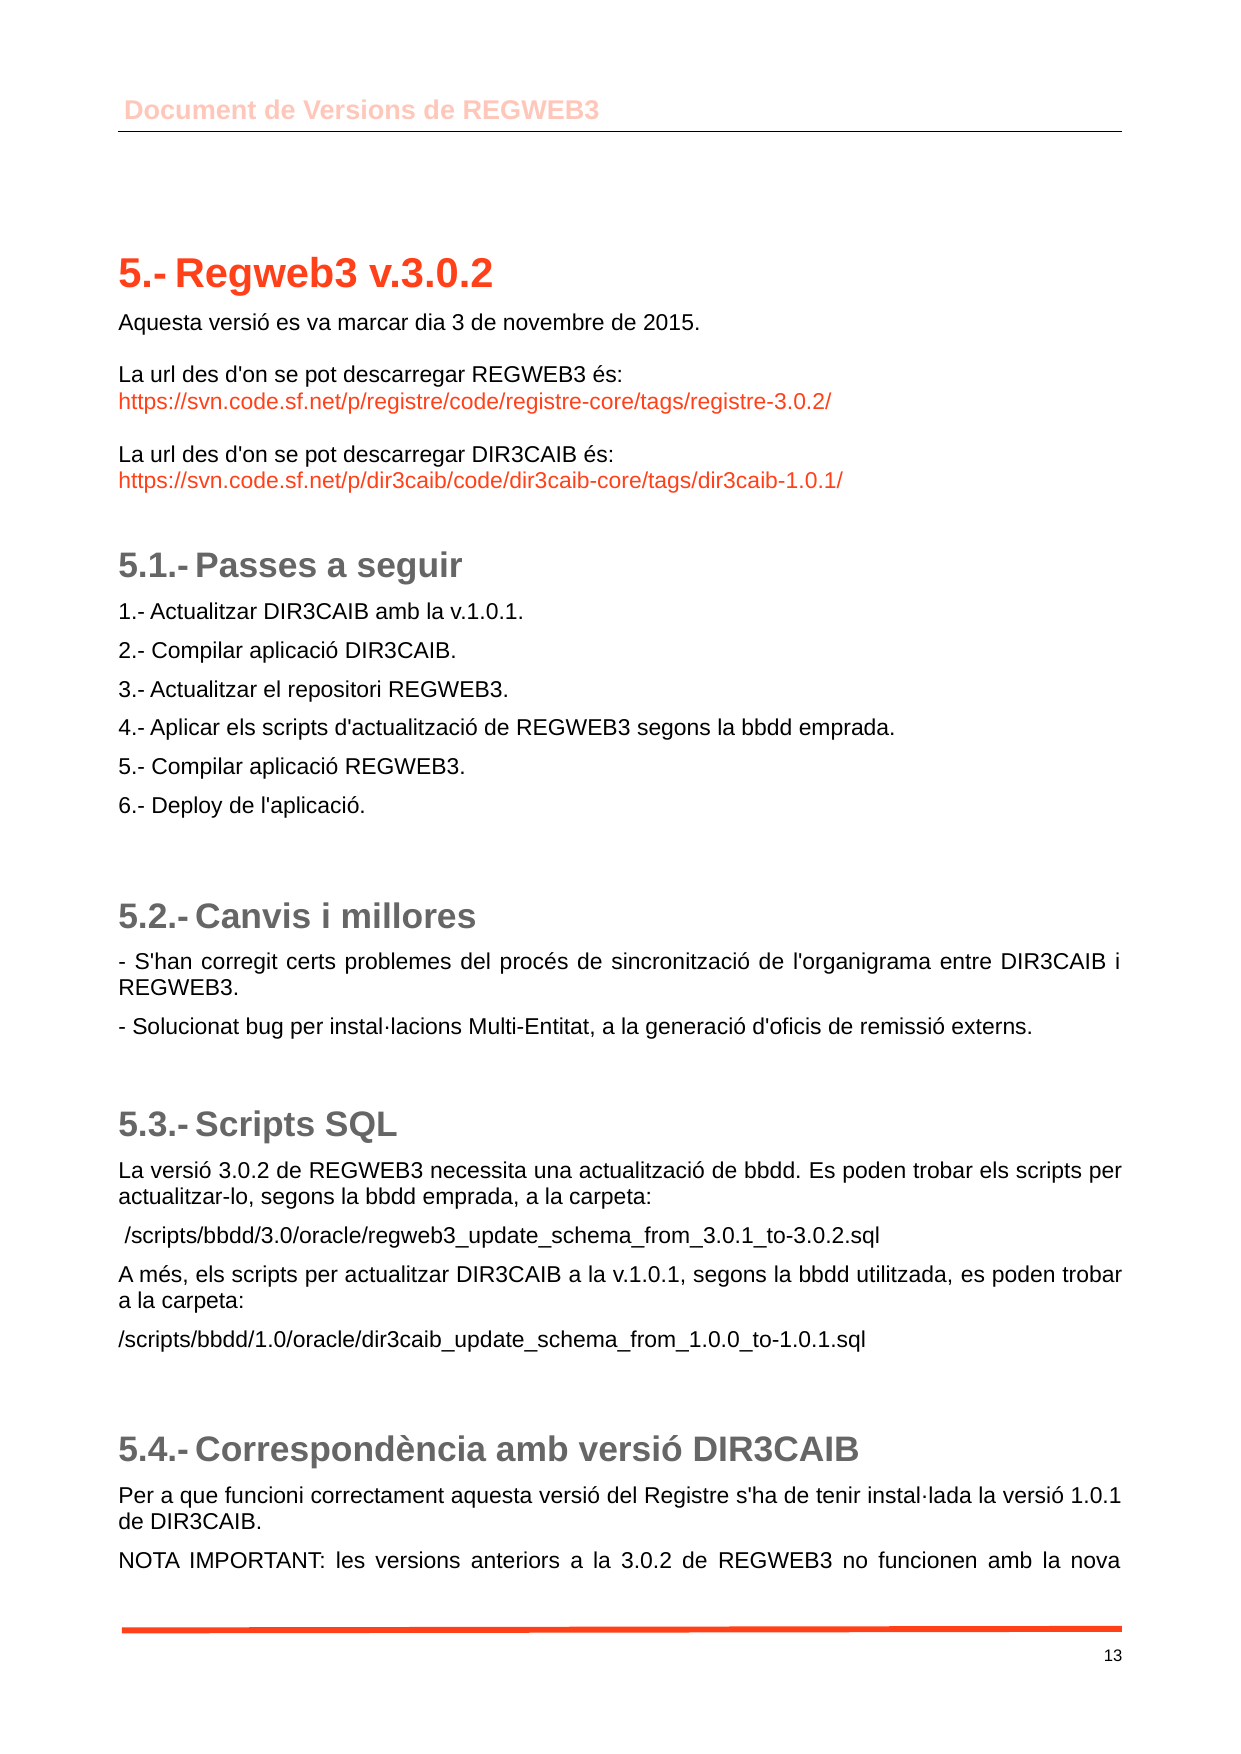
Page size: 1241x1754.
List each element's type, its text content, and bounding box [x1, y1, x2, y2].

text 5.- Compilar aplicació REGWEB3. [118, 753, 1122, 779]
subtitle Scripts SQL [118, 1103, 1122, 1144]
subtitle Passes a seguir [118, 544, 1122, 585]
text La versió 3.0.2 de REGWEB3 necessita una actualització de bbdd. Es poden trobar els scripts per actualitzar-lo, segons la bbdd emprada, a la carpeta: [118, 1157, 1122, 1209]
text Aquesta versió es va marcar dia 3 de novembre de 2015. [118, 309, 1122, 335]
text - Solucionat bug per instal·lacions Multi-Entitat, a la generació d'oficis de remissió externs. [118, 1013, 1122, 1039]
text La url des d'on se pot descarregar REGWEB3 és: [118, 361, 1122, 388]
text 4.- Aplicar els scripts d'actualització de REGWEB3 segons la bbdd emprada. [118, 714, 1122, 741]
text 2.- Compilar aplicació DIR3CAIB. [118, 637, 1122, 663]
text La url des d'on se pot descarregar DIR3CAIB és: [118, 441, 1122, 467]
text /scripts/bbdd/3.0/oracle/regweb3_update_schema_from_3.0.1_to-3.0.2.sql [118, 1222, 1122, 1248]
text Per a que funcioni correctament aquesta versió del Registre s'ha de tenir instal·lada la versió 1.0.1 de DIR3CAIB. [118, 1482, 1122, 1534]
text - S'han corregit certs problemes del procés de sincronització de l'organigrama entre DIR3CAIB i REGWEB3. [118, 948, 1122, 1001]
text 3.- Actualitzar el repositori REGWEB3. [118, 676, 1122, 702]
text https://svn.code.sf.net/p/dir3caib/code/dir3caib-core/tags/dir3caib-1.0.1/ [118, 467, 1122, 493]
text /scripts/bbdd/1.0/oracle/dir3caib_update_schema_from_1.0.0_to-1.0.1.sql [118, 1326, 1122, 1352]
text 1.- Actualitzar DIR3CAIB amb la v.1.0.1. [118, 598, 1122, 624]
subtitle Regweb3 v.3.0.2 [118, 248, 1122, 296]
text NOTA IMPORTANT: les versions anteriors a la 3.0.2 de REGWEB3 no funcionen amb la nova [118, 1547, 1122, 1573]
text A més, els scripts per actualitzar DIR3CAIB a la v.1.0.1, segons la bbdd utilitzada, es poden trobar a la carpeta: [118, 1261, 1122, 1313]
text 6.- Deploy de l'aplicació. [118, 792, 1122, 818]
subtitle Correspondència amb versió DIR3CAIB [118, 1429, 1122, 1469]
subtitle Canvis i millores [118, 895, 1122, 936]
text https://svn.code.sf.net/p/registre/code/registre-core/tags/registre-3.0.2/ [118, 388, 1122, 414]
